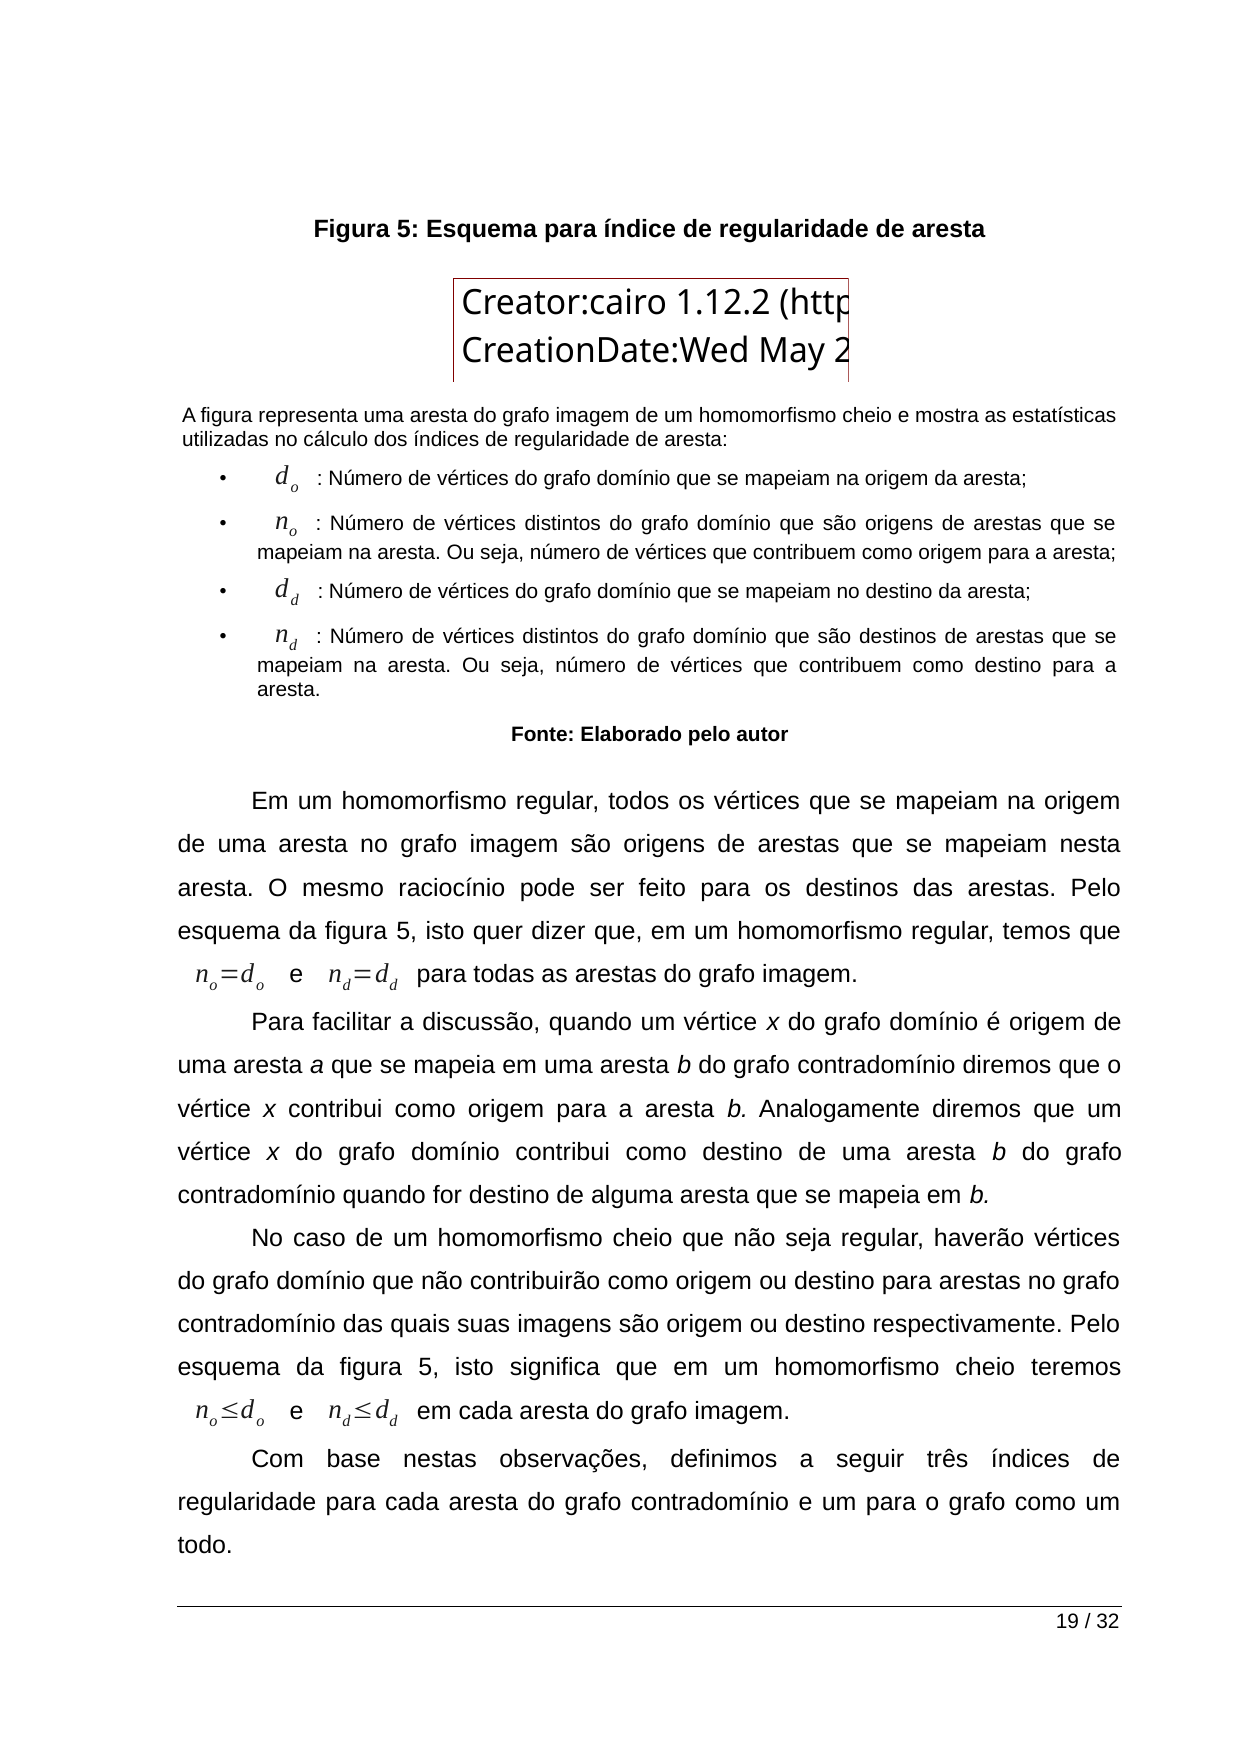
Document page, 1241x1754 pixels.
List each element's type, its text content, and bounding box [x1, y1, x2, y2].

text No caso de um homomorfismo cheio que não seja regular, haverão vértices do grafo domínio que não contribuirão como origem ou destino para arestas no grafo contradomínio das quais suas imagens são origem ou destino respectivamente. Pelo esquema da figura 5, isto significa que em um homomorfismo cheio teremos e em cada aresta do grafo imagem. [177, 1223, 1122, 1429]
text Em um homomorfismo regular, todos os vértices que se mapeiam na origem de uma aresta no grafo imagem são origens de arestas que se mapeiam nesta aresta. O mesmo raciocínio pode ser feito para os destinos das arestas. Pelo esquema da figura 5, isto quer dizer que, em um homomorfismo regular, temos que e para todas as arestas do grafo imagem. [177, 786, 1122, 993]
text Com base nestas observações, definimos a seguir três índices de regularidade para cada aresta do grafo contradomínio e um para o grafo como um todo. [177, 1444, 1122, 1559]
text Para facilitar a discussão, quando um vértice x do grafo domínio é origem de uma aresta a que se mapeia em uma aresta b do grafo contradomínio diremos que o vértice x contribui como origem para a aresta b. Analogamente diremos que um vértice x do grafo domínio contribui como destino de uma aresta b do grafo contradomínio quando for destino de alguma aresta que se mapeia em b. [177, 1007, 1122, 1208]
list : Número de vértices do grafo domínio que se mapeiam na origem da aresta; [219, 461, 1117, 495]
list : Número de vértices do grafo domínio que se mapeiam no destino da aresta; [219, 574, 1117, 608]
text Fonte: Elaborado pelo autor [182, 722, 1117, 746]
list : Número de vértices distintos do grafo domínio que são origens de arestas que se mapeiam na aresta. Ou seja, número de vértices que contribuem como origem para a aresta; [219, 506, 1117, 564]
text A figura representa uma aresta do grafo imagem de um homomorfismo cheio e mostra as estatísticas utilizadas no cálculo dos índices de regularidade de aresta: [182, 266, 1117, 450]
list : Número de vértices distintos do grafo domínio que são destinos de arestas que se mapeiam na aresta. Ou seja, número de vértices que contribuem como destino para a aresta. [219, 619, 1117, 701]
text Figura 5: Esquema para índice de regularidade de aresta [182, 214, 1117, 243]
